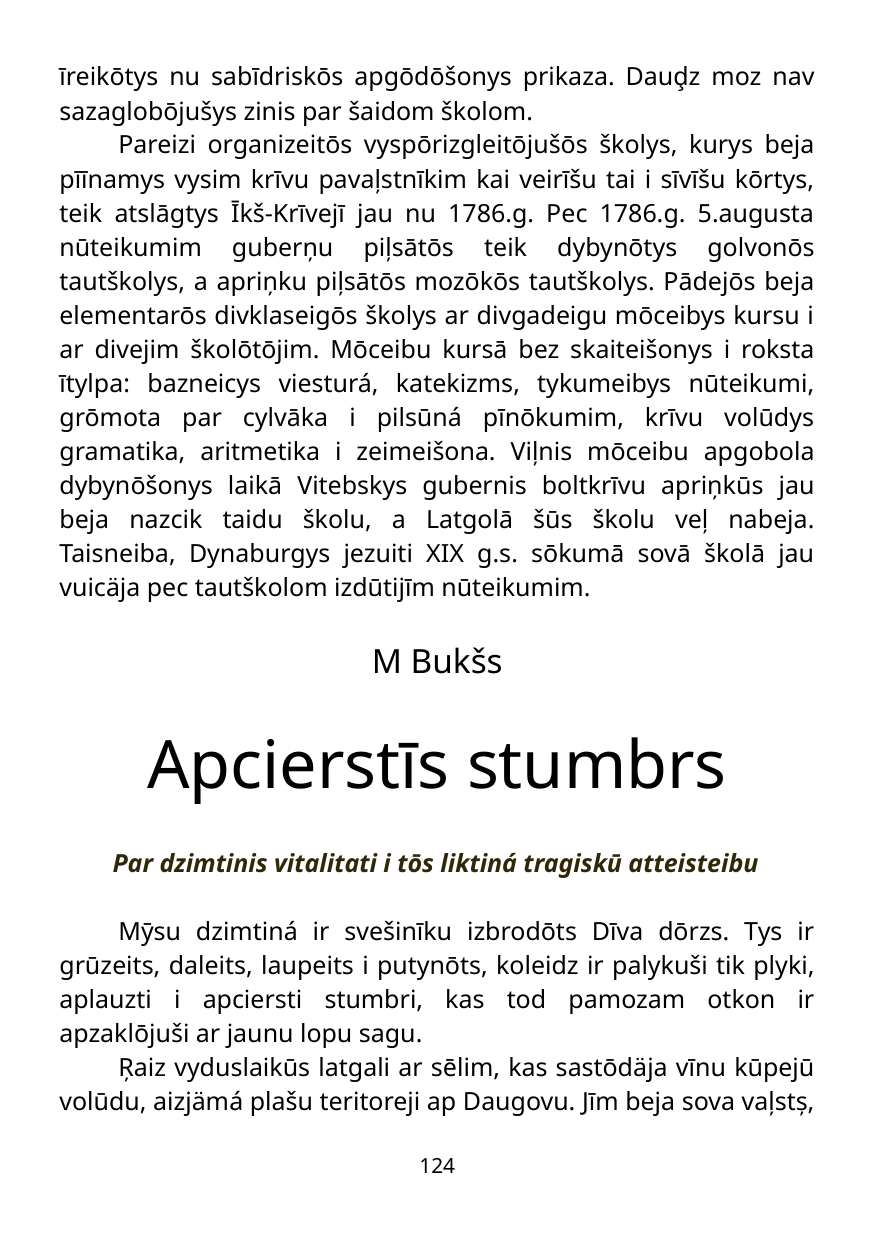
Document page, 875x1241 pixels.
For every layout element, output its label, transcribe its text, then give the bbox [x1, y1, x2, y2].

text Pareizi organizeitōs vyspōrizgleitōjušōs školys, kurys beja pīīnamys vysim krīvu pavaļstnīkim kai veirīšu tai i sīvīšu kōrtys, teik atslāgtys Īkš-Krīvejī jau nu 1786.g. Pec 1786.g. 5.augusta nūteikumim guberņu piļsātōs teik dybynōtys golvonōs tautškolys, a apriņku piļsātōs mozōkōs tautškolys. Pādejōs beja elementarōs divklaseigōs školys ar divgadeigu mōceibys kursu i ar divejim školōtōjim. Mōceibu kursā bez skaiteišonys i roksta ītylpa: bazneicys viesturá, katekizms, tykumeibys nūteikumi, grōmota par cylvāka i pilsūná pīnōkumim, krīvu volūdys gramatika, aritmetika i zeimeišona. Viļnis mōceibu apgobola dybynōšonys laikā Vitebskys gubernis boltkrīvu apriņkūs jau beja nazcik taidu školu, a Latgolā šūs školu veļ nabeja. Taisneiba, Dynaburgys jezuiti XIX g.s. sōkumā sovā školā jau vuicäja pec tautškolom izdūtijīm nūteikumim. [59, 127, 815, 604]
text M Bukšs [59, 638, 815, 683]
text Apcierstīs stumbrs [59, 718, 815, 808]
text Mȳsu dzimtiná ir svešinīku izbrodōts Dīva dōrzs. Tys ir grūzeits, daleits, laupeits i putynōts, koleidz ir palykuši tik plyki, aplauzti i apciersti stumbri, kas tod pamozam otkon ir apzaklōjuši ar jaunu lopu sagu. [59, 913, 815, 1050]
text īreikōtys nu sabīdriskōs apgōdōšonys prikaza. Dauḑz moz nav sazaglobōjušys zinis par šaidom školom. [59, 59, 815, 127]
text Ŗaiz vyduslaikūs latgali ar sēlim, kas sastōdäja vīnu kūpejū volūdu, aizjämá plašu teritoreji ap Daugovu. Jīm beja sova vaļstș, [59, 1050, 815, 1118]
text Par dzimtinis vitalitati i tōs liktiná tragiskū atteisteibu [59, 845, 815, 879]
